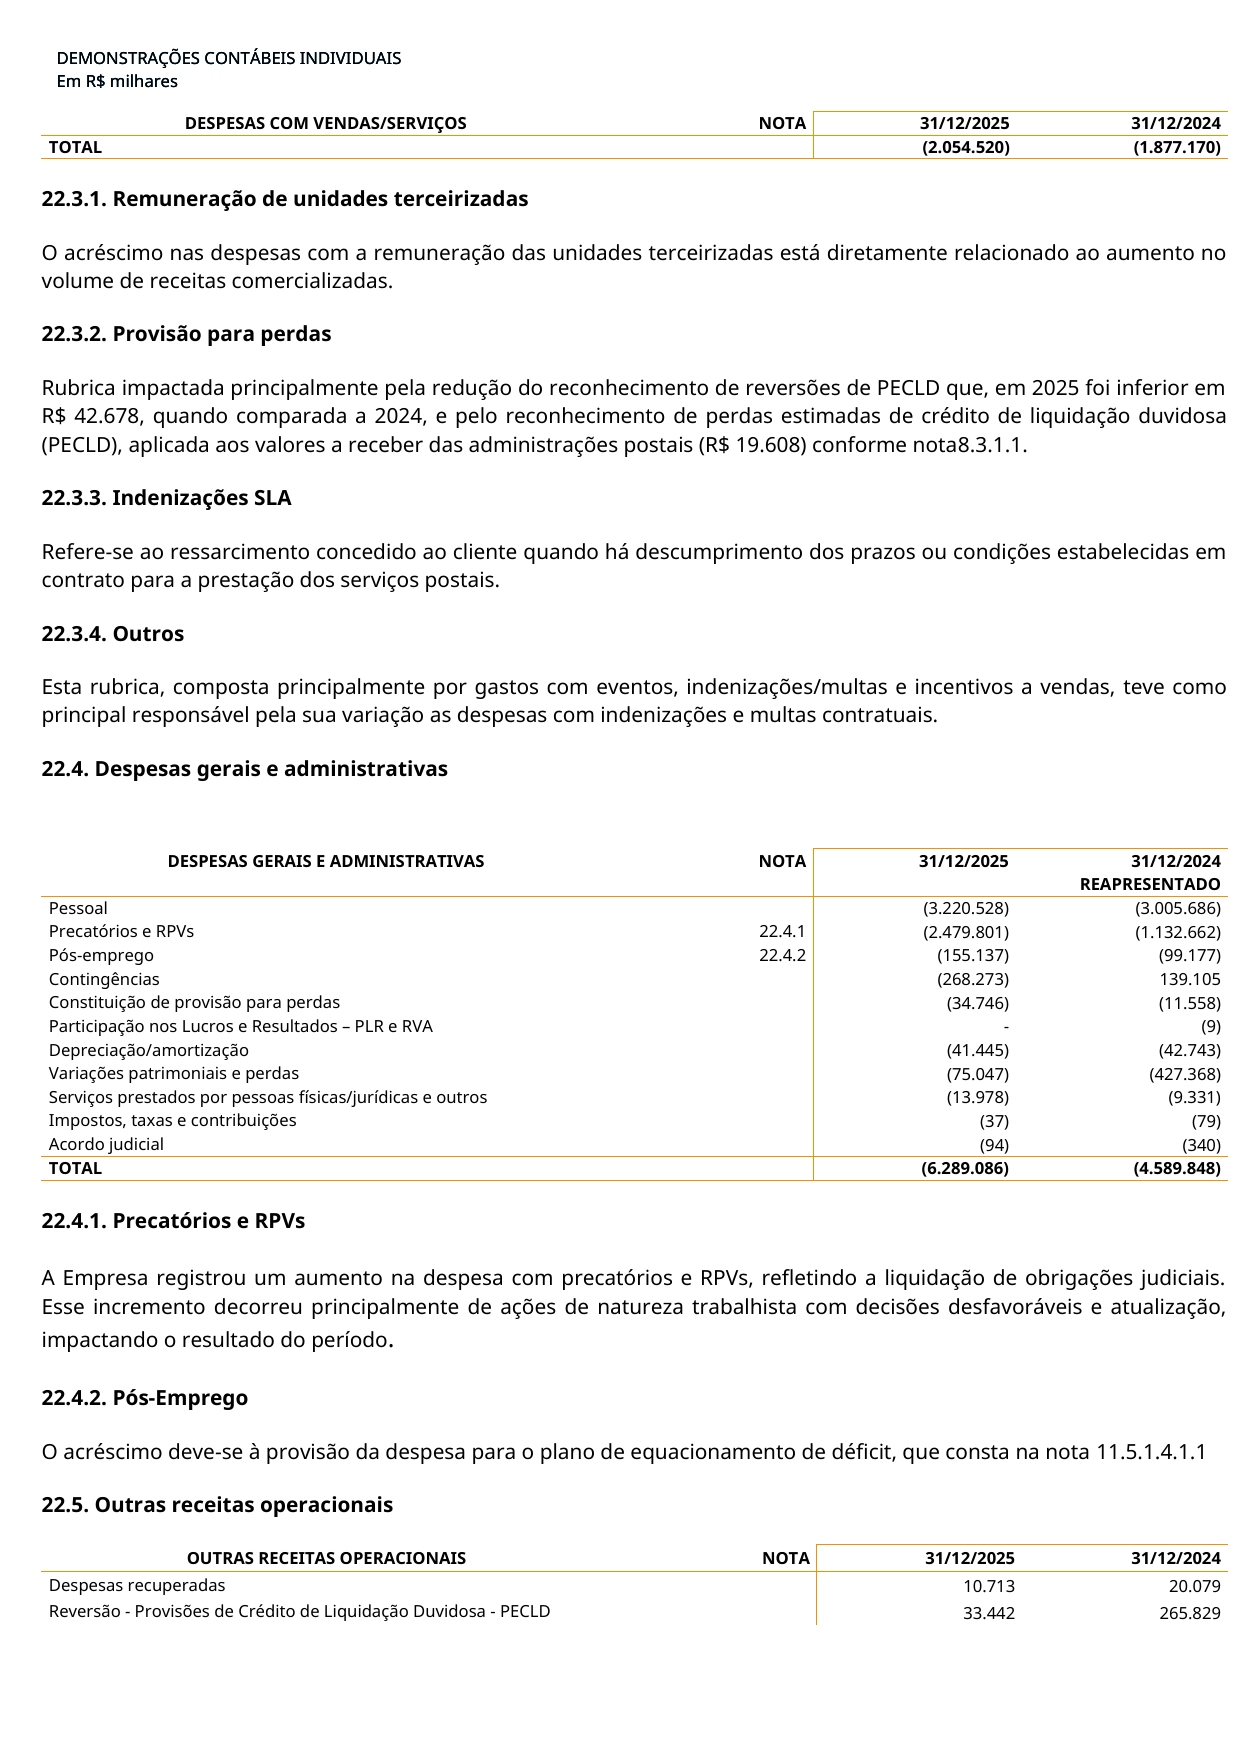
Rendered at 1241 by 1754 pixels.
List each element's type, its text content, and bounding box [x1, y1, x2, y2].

table_cell Acordo judicial [41, 1132, 611, 1156]
table_cell Participação nos Lucros e Resultados – PLR e RVA [41, 1014, 611, 1038]
table_cell Constituição de provisão para perdas [41, 990, 611, 1014]
table_cell (3.220.528) [814, 897, 1016, 919]
table_cell Pós-emprego [41, 943, 611, 967]
text O acréscimo nas despesas com a remuneração das unidades terceirizadas está diretamente relacionado ao aumento no volume de receitas comercializadas. [41, 238, 1228, 294]
table_cell [610, 136, 813, 158]
table_cell 22.4.2 [611, 943, 813, 967]
text A Empresa registrou um aumento na despesa com precatórios e RPVs, refletindo a liquidação de obrigações judiciais. Esse incremento decorreu principalmente de ações de natureza trabalhista com decisões desfavoráveis e atualização, impactando o resultado do período. [41, 1263, 1228, 1354]
table_cell - [814, 1014, 1016, 1038]
table_cell Depreciação/amortização [41, 1038, 611, 1061]
table_cell (79) [1016, 1109, 1228, 1132]
table_cell Contingências [41, 967, 611, 990]
subtitle Outros [41, 619, 1228, 647]
table_cell Impostos, taxas e contribuições [41, 1109, 611, 1132]
table_cell (34.746) [814, 990, 1016, 1014]
table_cell (37) [814, 1109, 1016, 1132]
table_cell (6.289.086) [814, 1157, 1016, 1180]
text Rubrica impactada principalmente pela redução do reconhecimento de reversões de PECLD que, em 2025 foi inferior em R$ 42.678, quando comparada a 2024, e pelo reconhecimento de perdas estimadas de crédito de liquidação duvidosa (PECLD), aplicada aos valores a receber das administrações postais (R$ 19.608) conforme nota8.3.1.1. [41, 373, 1228, 458]
table_cell (2.054.520) [814, 136, 1017, 158]
table_cell 139.105 [1016, 967, 1228, 990]
table_cell [611, 872, 813, 896]
table_cell [814, 872, 1016, 896]
table_header OUTRAS RECEITAS OPERACIONAIS [41, 1544, 612, 1571]
table_cell (3.005.686) [1016, 897, 1228, 919]
table_cell (268.273) [814, 967, 1016, 990]
table_cell 33.442 [817, 1598, 1022, 1625]
table_cell TOTAL [41, 136, 610, 158]
table_cell Pessoal [41, 897, 611, 919]
table_cell (2.479.801) [814, 920, 1016, 943]
table_cell (9) [1016, 1014, 1228, 1038]
text Esta rubrica, composta principalmente por gastos com eventos, indenizações/multas e incentivos a vendas, teve como principal responsável pela sua variação as despesas com indenizações e multas contratuais. [41, 672, 1228, 729]
table_header NOTA [612, 1544, 816, 1571]
table_cell [611, 1061, 813, 1085]
table_cell (9.331) [1016, 1085, 1228, 1109]
subtitle Outras receitas operacionais [41, 1490, 1228, 1519]
table_cell (99.177) [1016, 943, 1228, 967]
subtitle Precatórios e RPVs [41, 1206, 1228, 1234]
subtitle Pós-Emprego [41, 1383, 1228, 1412]
text Refere-se ao ressarcimento concedido ao cliente quando há descumprimento dos prazos ou condições estabelecidas em contrato para a prestação dos serviços postais. [41, 537, 1228, 594]
table_header 31/12/2025 [814, 112, 1017, 134]
table_header 31/12/2025 [814, 849, 1016, 872]
table_cell Despesas recuperadas [41, 1572, 612, 1598]
text O acréscimo deve-se à provisão da despesa para o plano de equacionamento de déficit, que consta na nota 11.5.1.4.1.1 [41, 1437, 1228, 1465]
table_cell [41, 872, 611, 896]
table_cell Reversão - Provisões de Crédito de Liquidação Duvidosa - PECLD [41, 1598, 612, 1625]
table_header NOTA [610, 111, 813, 134]
table_cell (41.445) [814, 1038, 1016, 1061]
subtitle Despesas gerais e administrativas [41, 754, 1228, 782]
table_cell Serviços prestados por pessoas físicas/jurídicas e outros [41, 1085, 611, 1109]
table_header 31/12/2025 [817, 1545, 1022, 1571]
table_cell 10.713 [817, 1572, 1022, 1598]
table_cell (155.137) [814, 943, 1016, 967]
table_cell (42.743) [1016, 1038, 1228, 1061]
table_cell [611, 1038, 813, 1061]
subtitle Provisão para perdas [41, 319, 1228, 348]
table_cell [611, 990, 813, 1014]
table_cell [612, 1598, 816, 1625]
table_cell (75.047) [814, 1061, 1016, 1085]
subtitle Indenizações SLA [41, 483, 1228, 512]
table_cell TOTAL [41, 1157, 611, 1180]
table_cell (4.589.848) [1016, 1157, 1228, 1180]
table_header DESPESAS COM VENDAS/SERVIÇOS [41, 111, 610, 134]
table_cell [611, 1109, 813, 1132]
table_cell (427.368) [1016, 1061, 1228, 1085]
table_header 31/12/2024 [1017, 112, 1228, 134]
table_cell (1.132.662) [1016, 920, 1228, 943]
table_cell 265.829 [1022, 1598, 1228, 1625]
table_cell [612, 1572, 816, 1598]
table_cell (11.558) [1016, 990, 1228, 1014]
table_cell [611, 1132, 813, 1156]
table_cell [611, 967, 813, 990]
table_cell [611, 1085, 813, 1109]
table_cell (94) [814, 1132, 1016, 1156]
table_cell 20.079 [1022, 1572, 1228, 1598]
table_cell (13.978) [814, 1085, 1016, 1109]
table_header 31/12/2024 [1022, 1545, 1228, 1571]
table_header 31/12/2024 [1016, 849, 1228, 872]
table_cell (340) [1016, 1132, 1228, 1156]
table_cell (1.877.170) [1017, 136, 1228, 158]
subtitle Remuneração de unidades terceirizadas [41, 184, 1228, 213]
table_cell [611, 1014, 813, 1038]
table_cell [611, 1157, 813, 1180]
table_cell Precatórios e RPVs [41, 920, 611, 943]
table_cell REAPRESENTADO [1016, 872, 1228, 896]
table_cell Variações patrimoniais e perdas [41, 1061, 611, 1085]
table_cell [611, 897, 813, 919]
table_header NOTA [611, 848, 813, 872]
table_header DESPESAS GERAIS E ADMINISTRATIVAS [41, 848, 611, 872]
table_cell 22.4.1 [611, 920, 813, 943]
